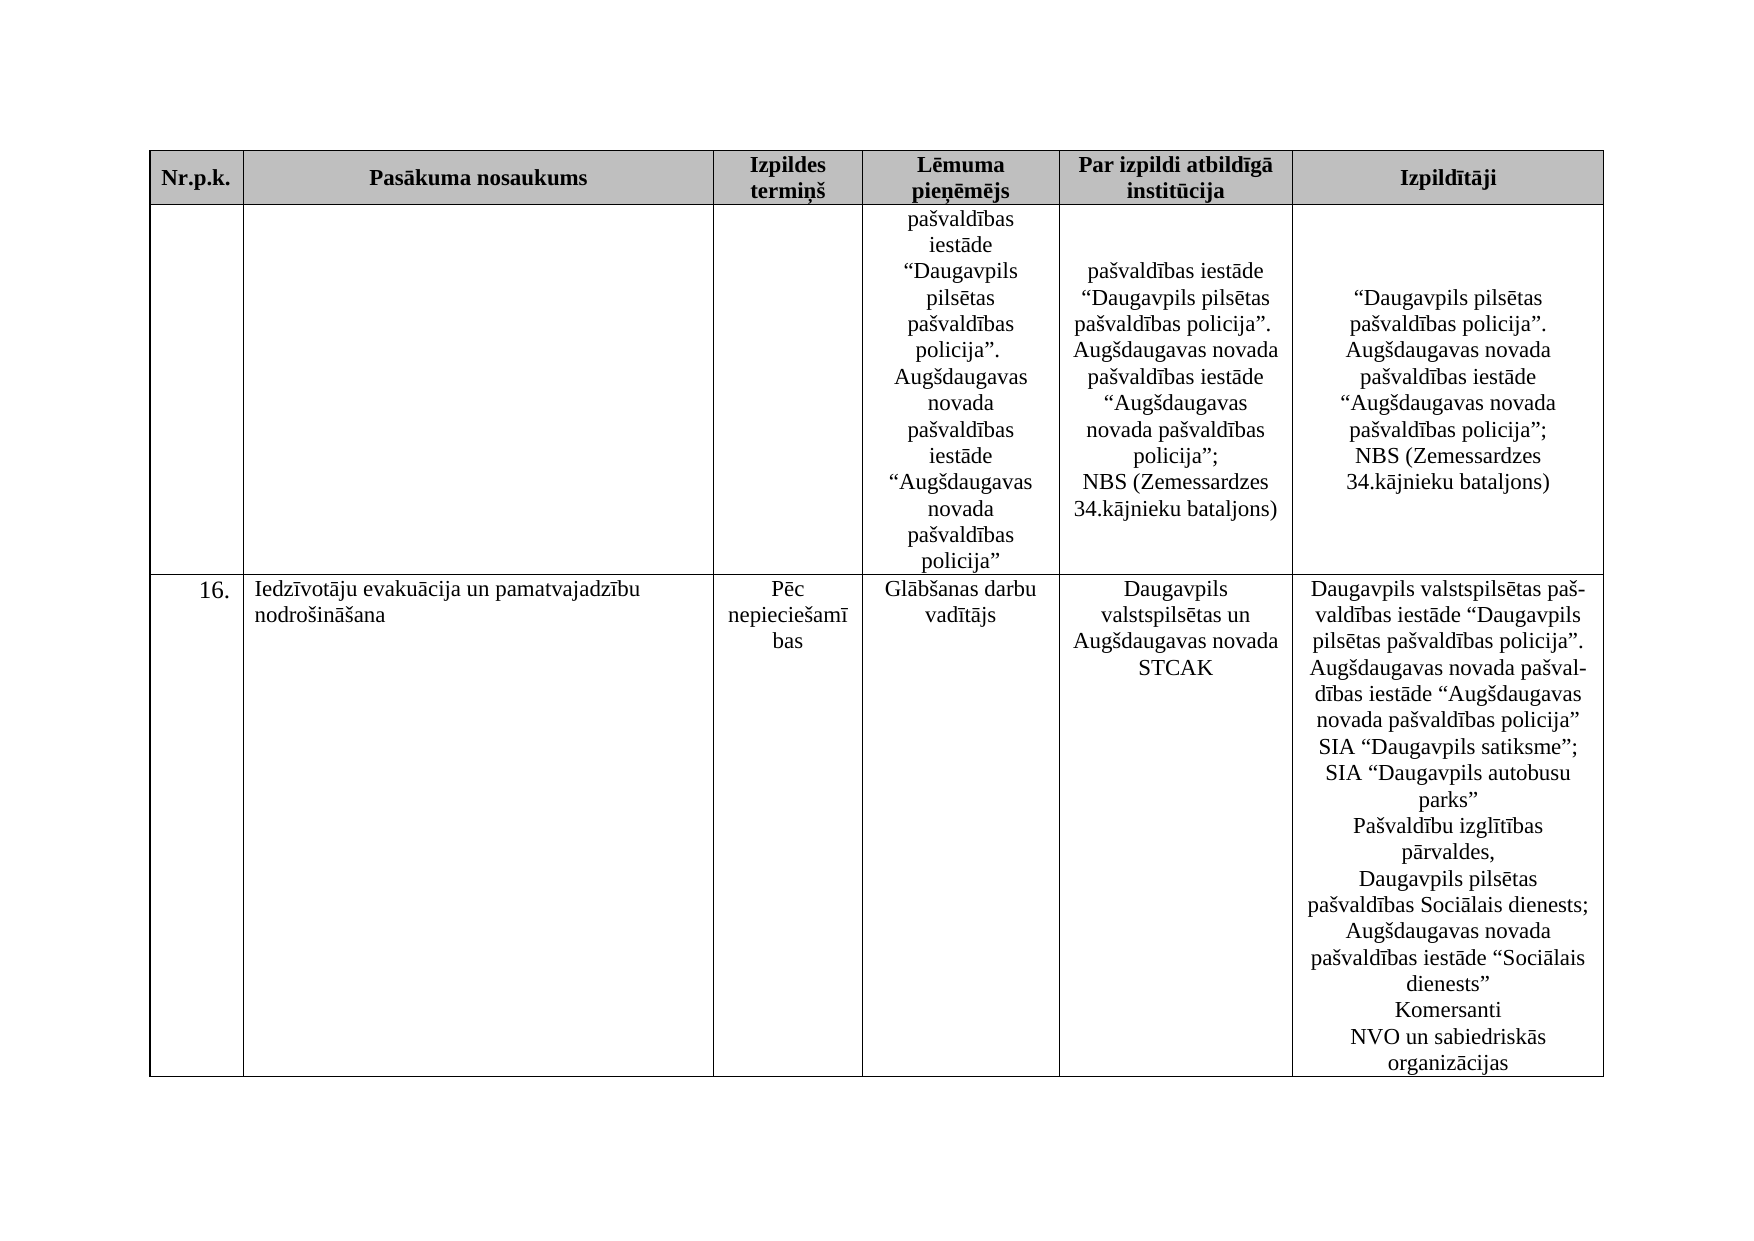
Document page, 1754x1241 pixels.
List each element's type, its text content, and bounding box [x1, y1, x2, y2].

table_cell [244, 205, 713, 574]
table_header Lēmuma pieņēmējs [863, 151, 1059, 204]
table_cell Glābšanas darbu vadītājs [863, 575, 1059, 1076]
table_header Nr.p.k. [151, 151, 243, 204]
table_header Par izpildi atbildīgā institūcija [1060, 151, 1292, 204]
table_header Izpildes termiņš [714, 151, 862, 204]
table_header Izpildītāji [1293, 151, 1603, 204]
table_cell Daugavpils valstspilsētas un Augšdaugavas novada STCAK [1060, 575, 1292, 1076]
table_cell Daugavpils valstspilsētas paš-valdības iestāde “Daugavpils pilsētas pašvaldības policija”. Augšdaugavas novada pašval-dības iestāde “Augšdaugavas novada pašvaldības policija” SIA “Daugavpils satiksme”; SIA “Daugavpils autobusu parks” Pašvaldību izglītības pārvaldes, Daugavpils pilsētas pašvaldības Sociālais dienests; Augšdaugavas novada pašvaldības iestāde “Sociālais dienests” Komersanti NVO un sabiedriskās organizācijas [1293, 575, 1603, 1076]
table_cell “Daugavpils pilsētas pašvaldības policija”. Augšdaugavas novada pašvaldības iestāde “Augšdaugavas novada pašvaldības policija”; NBS (Zemessardzes 34.kājnieku bataljons) [1293, 205, 1603, 574]
table_header Pasākuma nosaukums [244, 151, 713, 204]
table_cell pašvaldības iestāde “Daugavpils pilsētas pašvaldības policija”. Augšdaugavas novada pašvaldības iestāde “Augšdaugavas novada pašvaldības policija” [863, 205, 1059, 574]
table_cell [151, 205, 243, 574]
table_cell Iedzīvotāju evakuācija un pamatvajadzību nodrošināšana [244, 575, 713, 1076]
table_cell [714, 205, 862, 574]
table_cell [151, 575, 243, 1076]
table_cell pašvaldības iestāde “Daugavpils pilsētas pašvaldības policija”. Augšdaugavas novada pašvaldības iestāde “Augšdaugavas novada pašvaldības policija”; NBS (Zemessardzes 34.kājnieku bataljons) [1060, 205, 1292, 574]
table_cell Pēc nepieciešamības [714, 575, 862, 1076]
